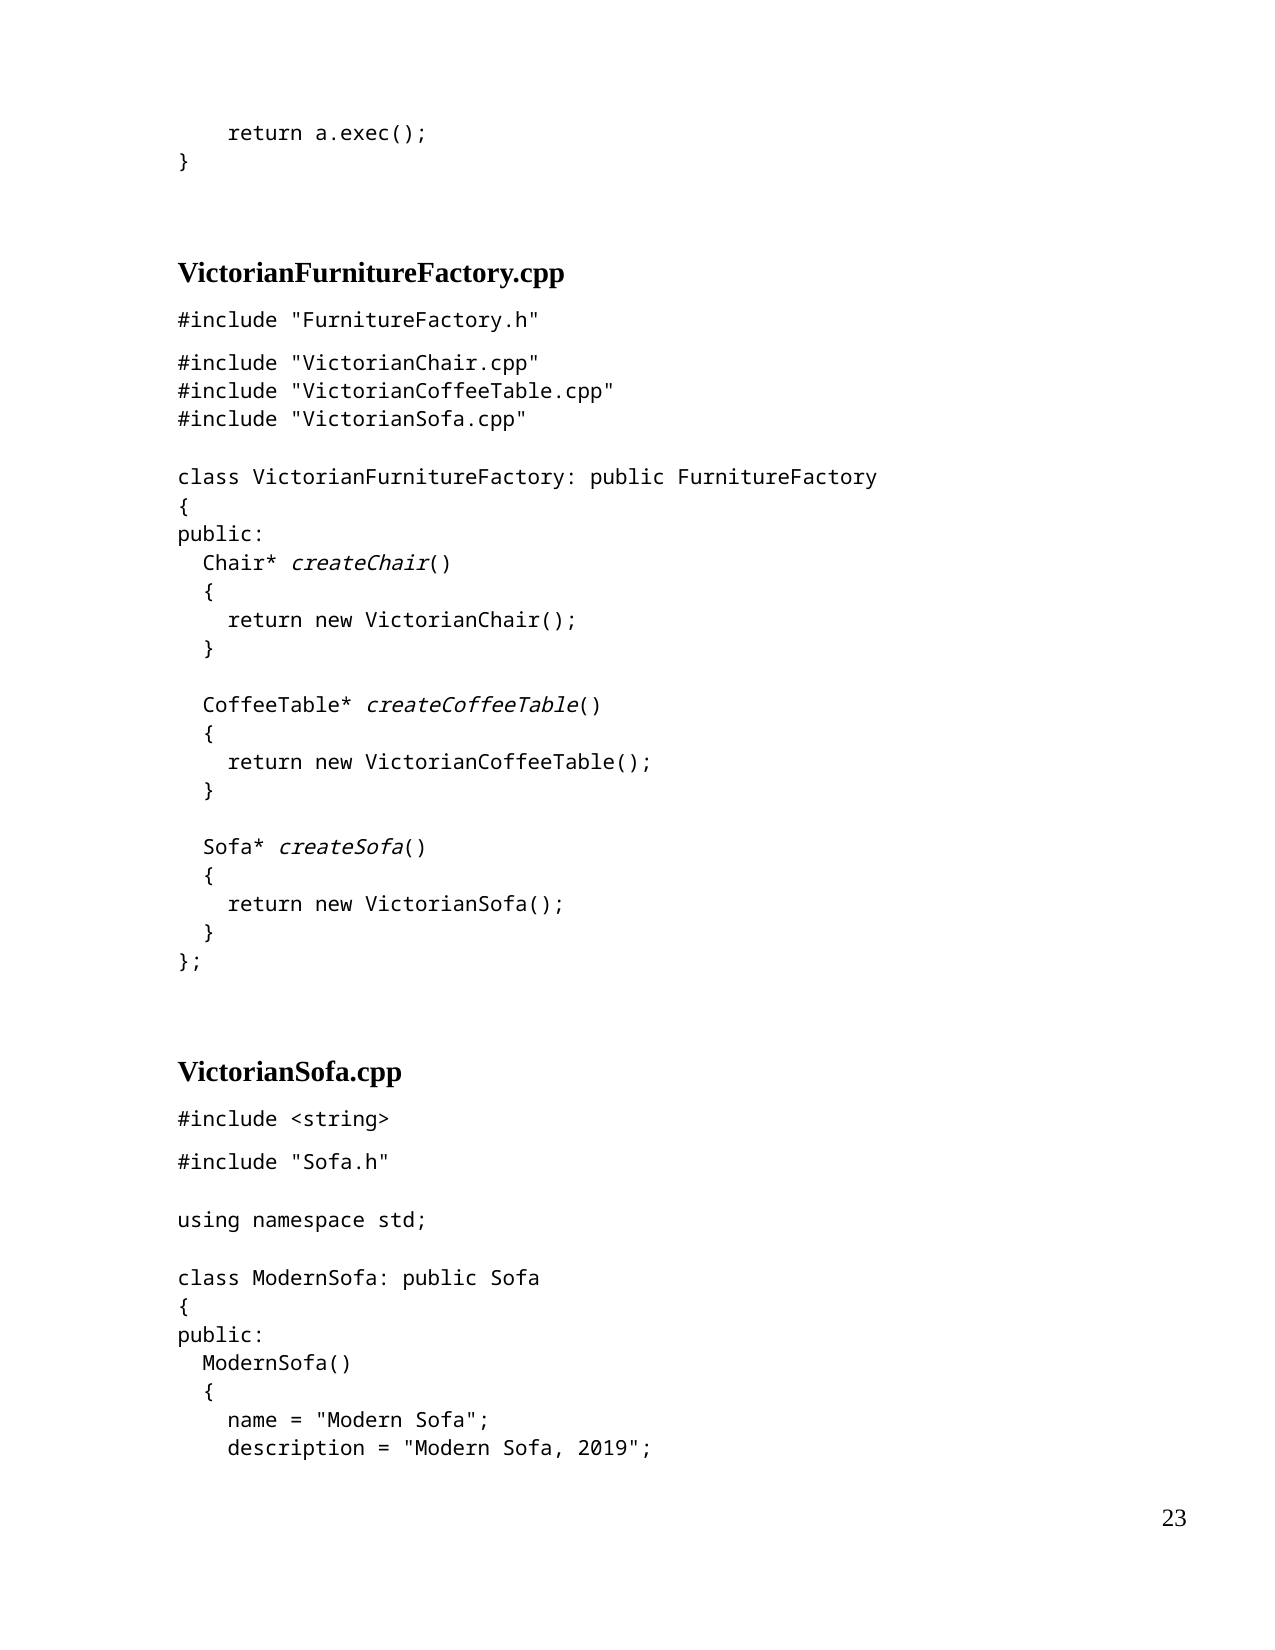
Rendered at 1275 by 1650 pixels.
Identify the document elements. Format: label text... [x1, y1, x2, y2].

text { [177, 861, 1186, 889]
text } [177, 147, 1186, 175]
text class VictorianFurnitureFactory: public FurnitureFactory [177, 462, 1186, 491]
text name = "Modern Sofa"; [177, 1405, 1186, 1433]
text { [177, 576, 1186, 605]
text Chair* createChair() [177, 548, 1186, 576]
text CoffeeTable* createCoffeeTable() [177, 690, 1186, 718]
text VictorianSofa.cpp [177, 1054, 1186, 1088]
text class ModernSofa: public Sofa [177, 1263, 1186, 1291]
text return a.exec(); [177, 118, 1186, 147]
text ModernSofa() [177, 1348, 1186, 1377]
text description = "Modern Sofa, 2019"; [177, 1433, 1186, 1462]
text #include "Sofa.h" [177, 1147, 1186, 1176]
text } [177, 917, 1186, 946]
text return new VictorianSofa(); [177, 889, 1186, 917]
text }; [177, 946, 1186, 974]
text { [177, 491, 1186, 519]
text #include "FurnitureFactory.h" [177, 305, 1186, 333]
text #include "VictorianCoffeeTable.cpp" [177, 376, 1186, 404]
text using namespace std; [177, 1205, 1186, 1233]
text return new VictorianChair(); [177, 605, 1186, 633]
text public: [177, 519, 1186, 548]
text #include "VictorianChair.cpp" [177, 348, 1186, 376]
text Sofa* createSofa() [177, 832, 1186, 861]
text return new VictorianCoffeeTable(); [177, 747, 1186, 775]
text } [177, 775, 1186, 804]
text { [177, 718, 1186, 747]
text #include <string> [177, 1104, 1186, 1133]
text } [177, 633, 1186, 662]
text { [177, 1291, 1186, 1320]
text public: [177, 1320, 1186, 1348]
text { [177, 1377, 1186, 1405]
text VictorianFurnitureFactory.cpp [177, 255, 1186, 288]
text #include "VictorianSofa.cpp" [177, 404, 1186, 433]
